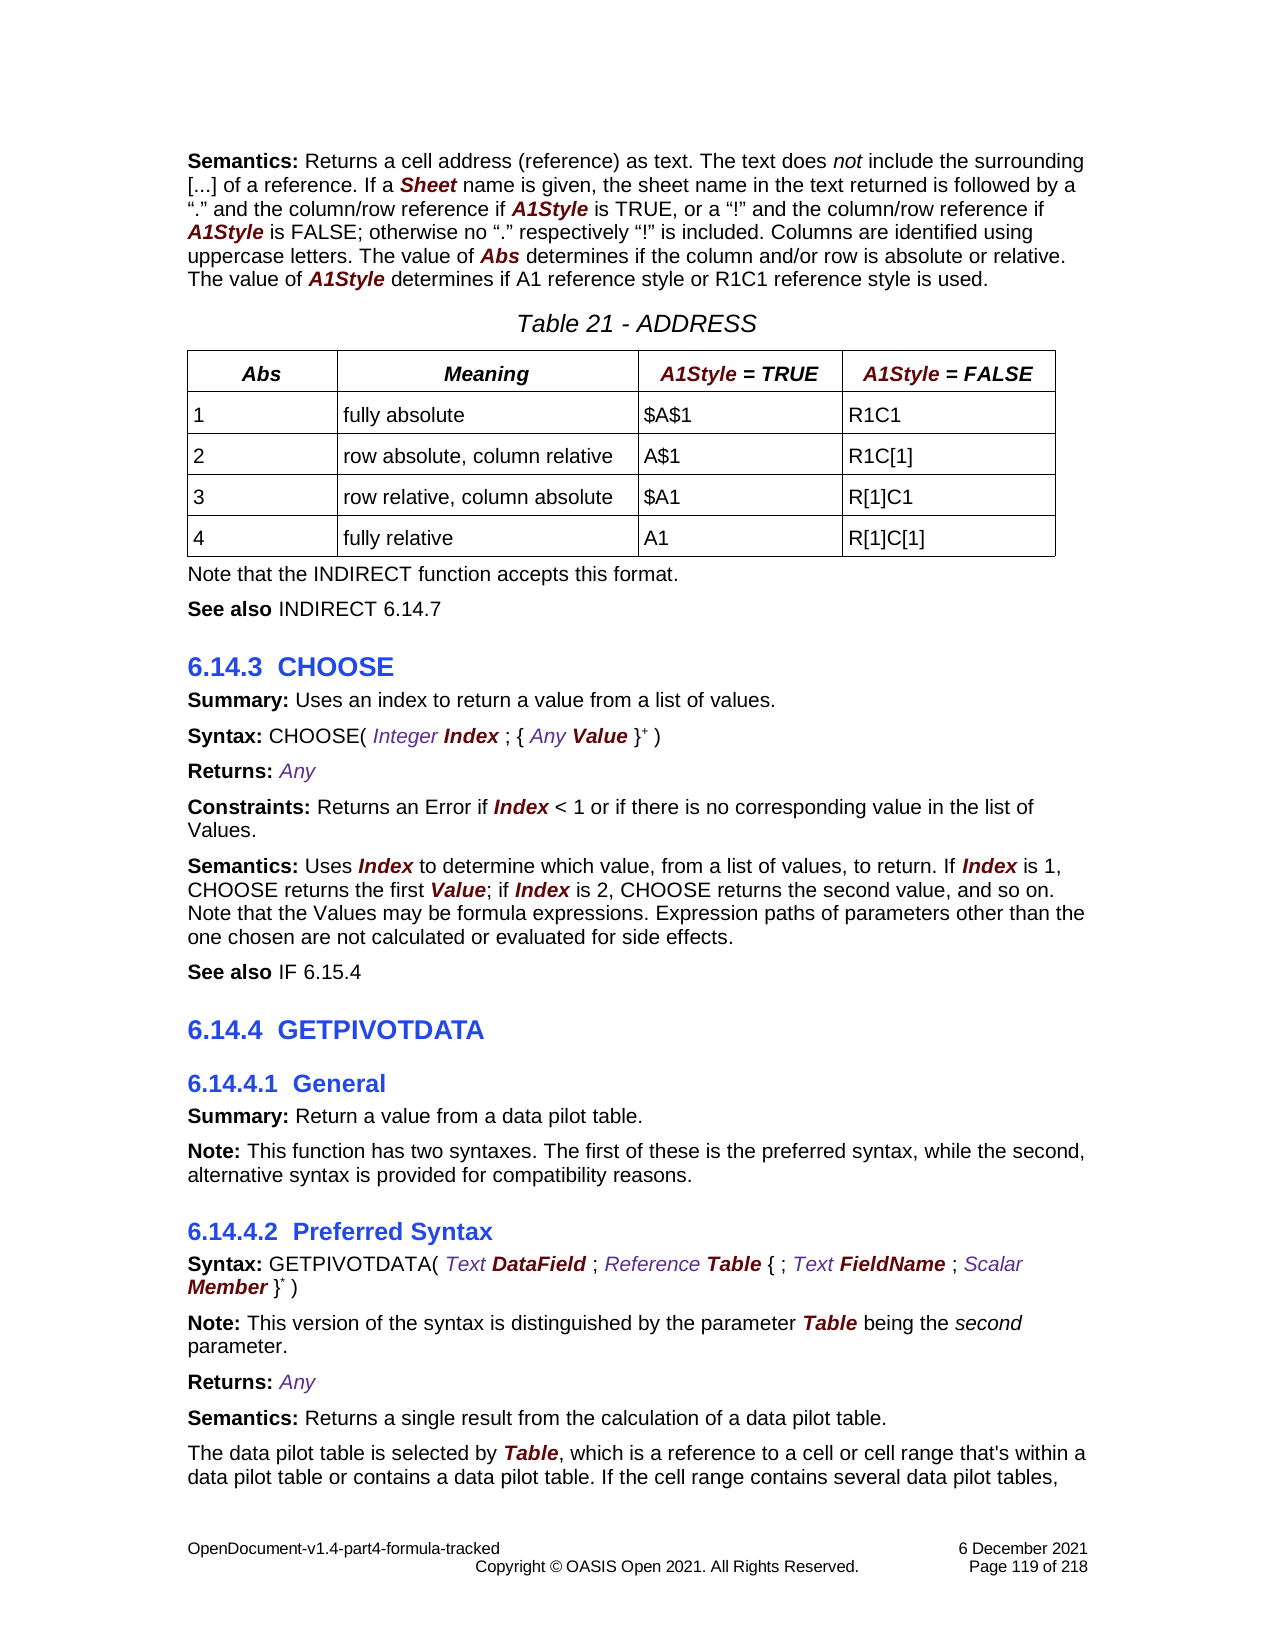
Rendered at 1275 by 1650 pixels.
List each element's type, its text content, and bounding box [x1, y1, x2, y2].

table_cell R[1]C[1] [843, 516, 1055, 556]
subtitle CHOOSE [187, 652, 1088, 682]
text Constraints: Returns an Error if Index < 1 or if there is no corresponding value in the list of Values. [187, 795, 1088, 842]
table_header Meaning [338, 351, 638, 391]
subtitle General [187, 1070, 1088, 1098]
text Syntax: CHOOSE( Integer Index ; { Any Value }+ ) [187, 724, 1088, 748]
text Syntax: GETPIVOTDATA( Text DataField ; Reference Table { ; Text FieldName ; Scalar Member }* ) [187, 1252, 1088, 1299]
text Note: This version of the syntax is distinguished by the parameter Table being the second parameter. [187, 1311, 1088, 1358]
table_cell A1 [639, 516, 842, 556]
text Returns: Any [187, 1371, 1088, 1394]
table_cell 1 [188, 392, 337, 433]
text Summary: Return a value from a data pilot table. [187, 1104, 1088, 1128]
table_cell R[1]C1 [843, 475, 1055, 515]
table_cell A$1 [639, 434, 842, 474]
text See also INDIRECT 6.14.7 [187, 598, 1088, 621]
table_cell row absolute, column relative [338, 434, 638, 474]
text Returns: Any [187, 760, 1088, 783]
text Semantics: Uses Index to determine which value, from a list of values, to return. If Index is 1, CHOOSE returns the first Value; if Index is 2, CHOOSE returns the second value, and so on. Note that the Values may be formula expressions. Expression paths of parameters other than the one chosen are not calculated or evaluated for side effects. [187, 854, 1088, 949]
subtitle GETPIVOTDATA [187, 1015, 1088, 1045]
text Semantics: Returns a single result from the calculation of a data pilot table. [187, 1406, 1088, 1430]
table_cell 3 [188, 475, 337, 515]
text See also IF 6.15.4 [187, 961, 1088, 984]
table_cell fully absolute [338, 392, 638, 433]
table_cell row relative, column absolute [338, 475, 638, 515]
text The data pilot table is selected by Table, which is a reference to a cell or cell range that's within a data pilot table or contains a data pilot table. If the cell range contains several data pilot tables, [187, 1442, 1088, 1489]
text Note that the INDIRECT function accepts this format. [187, 562, 1088, 586]
table_cell $A1 [639, 475, 842, 515]
table_cell fully relative [338, 516, 638, 556]
table_cell R1C1 [843, 392, 1055, 433]
text Semantics: Returns a cell address (reference) as text. The text does not include the surrounding [...] of a reference. If a Sheet name is given, the sheet name in the text returned is followed by a “.” and the column/row reference if A1Style is TRUE, or a “!” and the column/row reference if A1Style is FALSE; otherwise no “.” respectively “!” is included. Columns are identified using uppercase letters. The value of Abs determines if the column and/or row is absolute or relative. The value of A1Style determines if A1 reference style or R1C1 reference style is used. [187, 150, 1088, 291]
subtitle Preferred Syntax [187, 1218, 1088, 1246]
table_header Abs [188, 351, 337, 391]
table_cell 4 [188, 516, 337, 556]
table_header A1Style = TRUE [639, 351, 842, 391]
table_cell 2 [188, 434, 337, 474]
table_cell R1C[1] [843, 434, 1055, 474]
text Table 21 - ADDRESS [187, 310, 1088, 338]
text Summary: Uses an index to return a value from a list of values. [187, 688, 1088, 712]
text Note: This function has two syntaxes. The first of these is the preferred syntax, while the second, alternative syntax is provided for compatibility reasons. [187, 1140, 1088, 1187]
table_cell $A$1 [639, 392, 842, 433]
table_header A1Style = FALSE [843, 351, 1055, 391]
